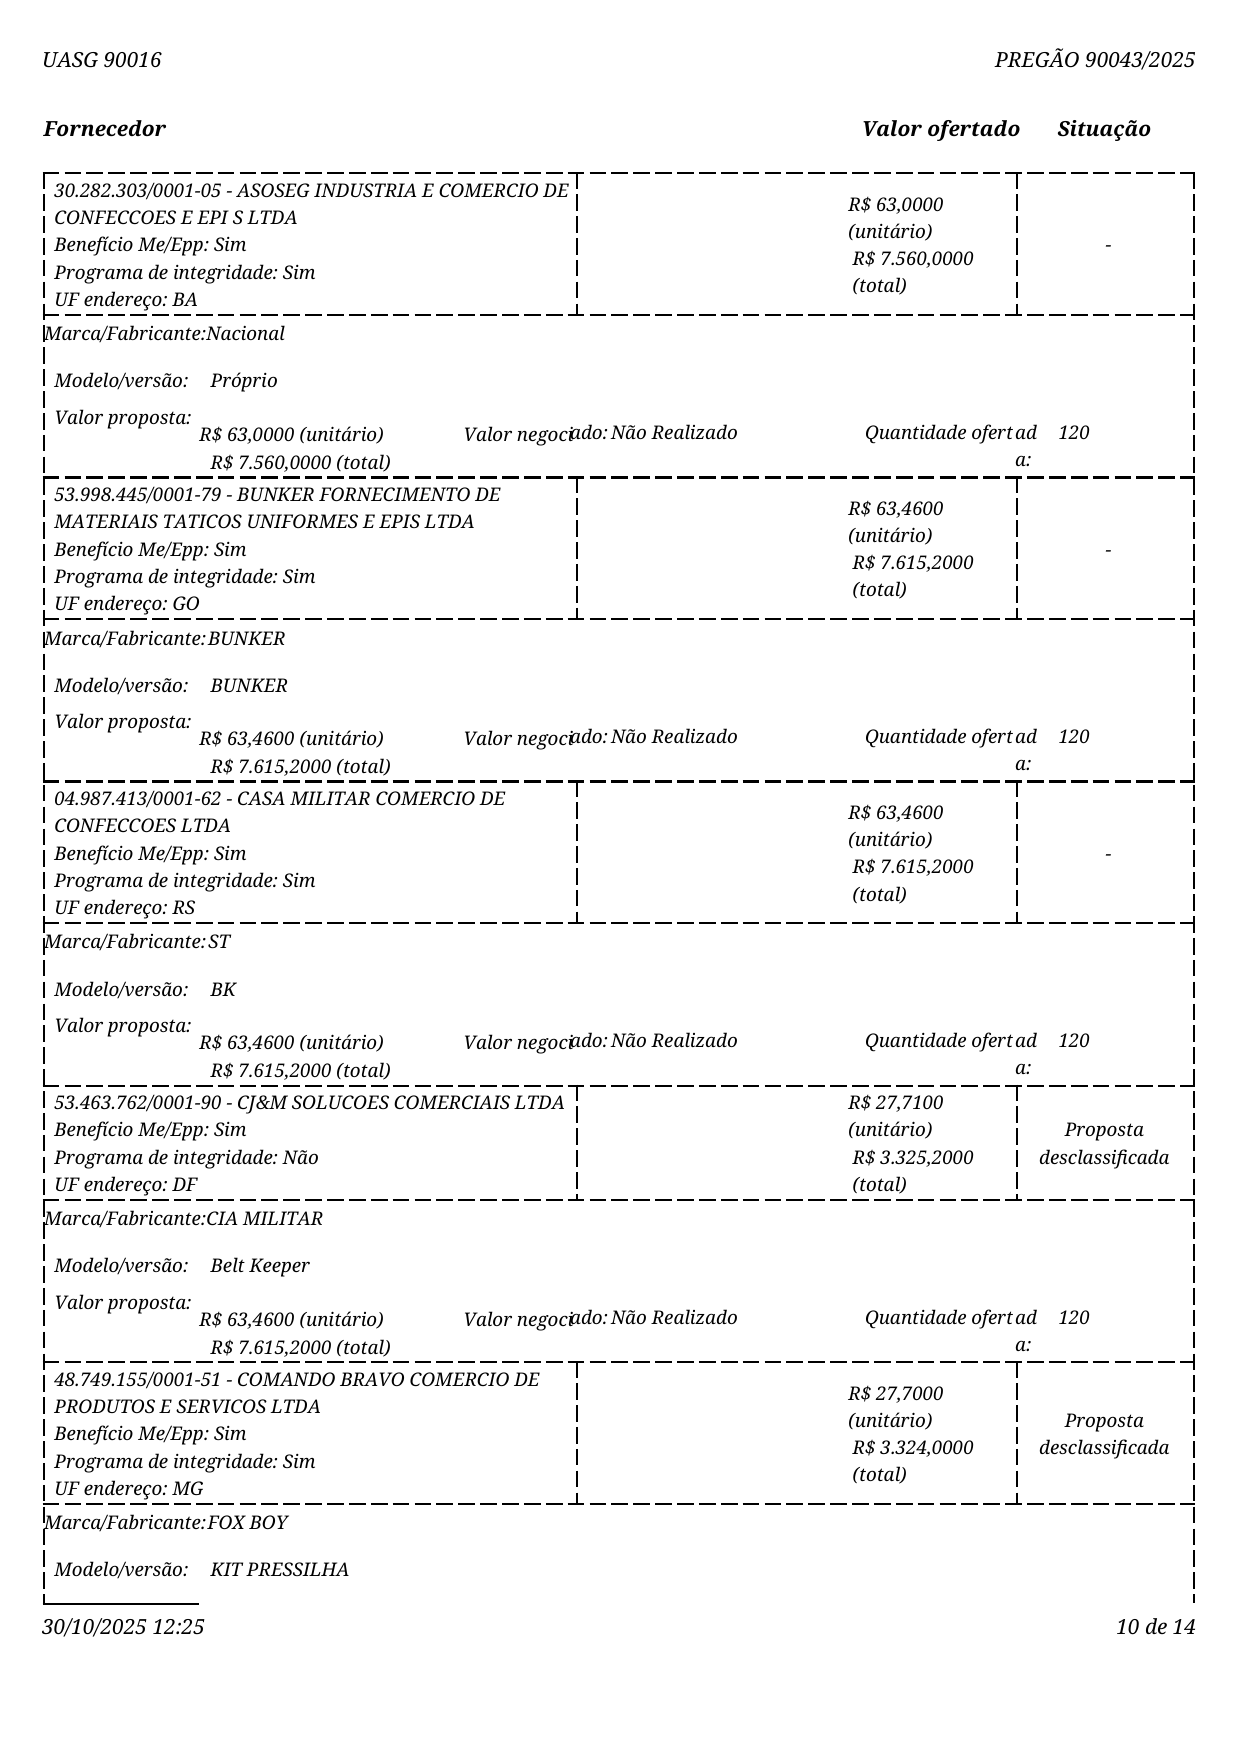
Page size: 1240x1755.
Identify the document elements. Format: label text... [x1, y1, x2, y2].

table_cell Próprio [199, 365, 577, 414]
table_cell [1101, 365, 1194, 414]
table_cell [577, 973, 848, 1022]
table_cell [848, 973, 1017, 1022]
table_cell ado: Não Realizado [577, 718, 848, 780]
table_cell 48.749.155/0001-51 - COMANDO BRAVO COMERCIO DE PRODUTOS E SERVICOS LTDA Benefício Me/Epp: Sim Programa de integridade: Sim UF endereço: MG [44, 1361, 577, 1503]
table_cell [1017, 780, 1101, 922]
table_cell 120 [1048, 1023, 1101, 1084]
table_header [577, 172, 848, 314]
table_cell [1017, 922, 1101, 973]
table_header [1017, 172, 1101, 314]
table_cell Quantidade ofert [848, 414, 1017, 476]
table_cell [577, 780, 848, 922]
table_cell ada: [1017, 1299, 1048, 1361]
table_cell Proposta desclassificada [1017, 1085, 1194, 1198]
table_cell 120 [1048, 414, 1101, 476]
table_cell ada: [1017, 414, 1048, 476]
table_cell [1101, 314, 1194, 365]
table_cell R$ 27,7000 (unitário) R$ 3.324,0000 (total) [848, 1361, 1017, 1503]
table_cell [848, 1199, 1017, 1250]
table_cell Marca/Fabricante: Nacional [44, 314, 577, 365]
table_cell Quantidade ofert [848, 718, 1017, 780]
table_cell Modelo/versão: [44, 1554, 199, 1603]
table_cell [1017, 365, 1101, 414]
table_cell [1017, 618, 1101, 669]
table_cell Belt Keeper [199, 1250, 577, 1299]
table_cell [848, 314, 1017, 365]
table_cell ado: Não Realizado [577, 1299, 848, 1361]
table_cell [1101, 669, 1194, 718]
table_cell R$ 63,4600 (unitário) Valor negoci R$ 7.615,2000 (total) [199, 718, 577, 780]
table_cell Quantidade ofert [848, 1299, 1017, 1361]
table_header - [1101, 172, 1194, 314]
table_cell [577, 365, 848, 414]
table_cell Proposta desclassificada [1017, 1361, 1194, 1503]
table_cell R$ 63,0000 (unitário) Valor negoci R$ 7.560,0000 (total) [199, 414, 577, 476]
table_cell ada: [1017, 718, 1048, 780]
table_cell [1017, 314, 1101, 365]
table_cell [1101, 1023, 1194, 1084]
table_cell 120 [1048, 1299, 1194, 1361]
table_cell R$ 63,4600 (unitário) R$ 7.615,2000 (total) [848, 476, 1017, 618]
table_cell 04.987.413/0001-62 - CASA MILITAR COMERCIO DE CONFECCOES LTDA Benefício Me/Epp: Sim Programa de integridade: Sim UF endereço: RS [44, 780, 577, 922]
table_cell Marca/Fabricante: FOX BOY [44, 1503, 577, 1554]
table_cell R$ 27,7100 (unitário) R$ 3.325,2000 (total) [848, 1085, 1017, 1198]
table_cell Marca/Fabricante: ST [44, 922, 577, 973]
table_cell [1101, 718, 1194, 780]
table_cell BUNKER [199, 669, 577, 718]
table_cell [848, 1554, 1017, 1603]
table_cell [577, 618, 848, 669]
table_cell [1017, 1199, 1194, 1250]
table_cell Marca/Fabricante: CIA MILITAR [44, 1199, 577, 1250]
table_cell KIT PRESSILHA [199, 1554, 577, 1603]
table_cell Quantidade ofert [848, 1023, 1017, 1084]
table_cell [848, 1250, 1017, 1299]
table_cell [577, 669, 848, 718]
table_cell R$ 63,4600 (unitário) Valor negoci R$ 7.615,2000 (total) [199, 1299, 577, 1361]
table_cell [577, 476, 848, 618]
table_cell [577, 1250, 848, 1299]
table_cell [577, 1199, 848, 1250]
table_cell [577, 1503, 848, 1554]
table_cell [1017, 1250, 1194, 1299]
table_cell Modelo/versão: Valor proposta: [44, 669, 199, 780]
table_cell [1101, 414, 1194, 476]
table_cell [577, 314, 848, 365]
table_cell [577, 1085, 848, 1198]
table_cell [848, 922, 1017, 973]
table_cell [577, 922, 848, 973]
table_cell ado: Não Realizado [577, 1023, 848, 1084]
table_cell - [1101, 780, 1194, 922]
table_cell 53.998.445/0001-79 - BUNKER FORNECIMENTO DE MATERIAIS TATICOS UNIFORMES E EPIS LTDA Benefício Me/Epp: Sim Programa de integridade: Sim UF endereço: GO [44, 476, 577, 618]
table_cell ada: [1017, 1023, 1048, 1084]
table_cell [1101, 618, 1194, 669]
table_cell Marca/Fabricante: BUNKER [44, 618, 577, 669]
table_cell BK [199, 973, 577, 1022]
table_cell 53.463.762/0001-90 - CJ&M SOLUCOES COMERCIAIS LTDA Benefício Me/Epp: Sim Programa de integridade: Não UF endereço: DF [44, 1085, 577, 1198]
table_header R$ 63,0000 (unitário) R$ 7.560,0000 (total) [848, 172, 1017, 314]
table_cell [1101, 973, 1194, 1022]
table_cell R$ 63,4600 (unitário) Valor negoci R$ 7.615,2000 (total) [199, 1023, 577, 1084]
table_cell [577, 1361, 848, 1503]
table_cell Modelo/versão: Valor proposta: [44, 1250, 199, 1361]
table_cell 120 [1048, 718, 1101, 780]
table_cell [848, 365, 1017, 414]
table_cell [1017, 476, 1101, 618]
table_cell Modelo/versão: Valor proposta: [44, 365, 199, 476]
table_cell [1017, 669, 1101, 718]
table_cell - [1101, 476, 1194, 618]
table_cell R$ 63,4600 (unitário) R$ 7.615,2000 (total) [848, 780, 1017, 922]
table_header 30.282.303/0001-05 - ASOSEG INDUSTRIA E COMERCIO DE CONFECCOES E EPI S LTDA Benefício Me/Epp: Sim Programa de integridade: Sim UF endereço: BA [44, 172, 577, 314]
table_cell [1017, 1554, 1194, 1603]
table_cell [1101, 922, 1194, 973]
table_cell [1017, 1503, 1194, 1554]
table_cell ado: Não Realizado [577, 414, 848, 476]
table_cell Modelo/versão: Valor proposta: [44, 973, 199, 1084]
table_cell [848, 1503, 1017, 1554]
table_cell [1017, 973, 1101, 1022]
table_cell [848, 618, 1017, 669]
table_cell [577, 1554, 848, 1603]
table_cell [848, 669, 1017, 718]
